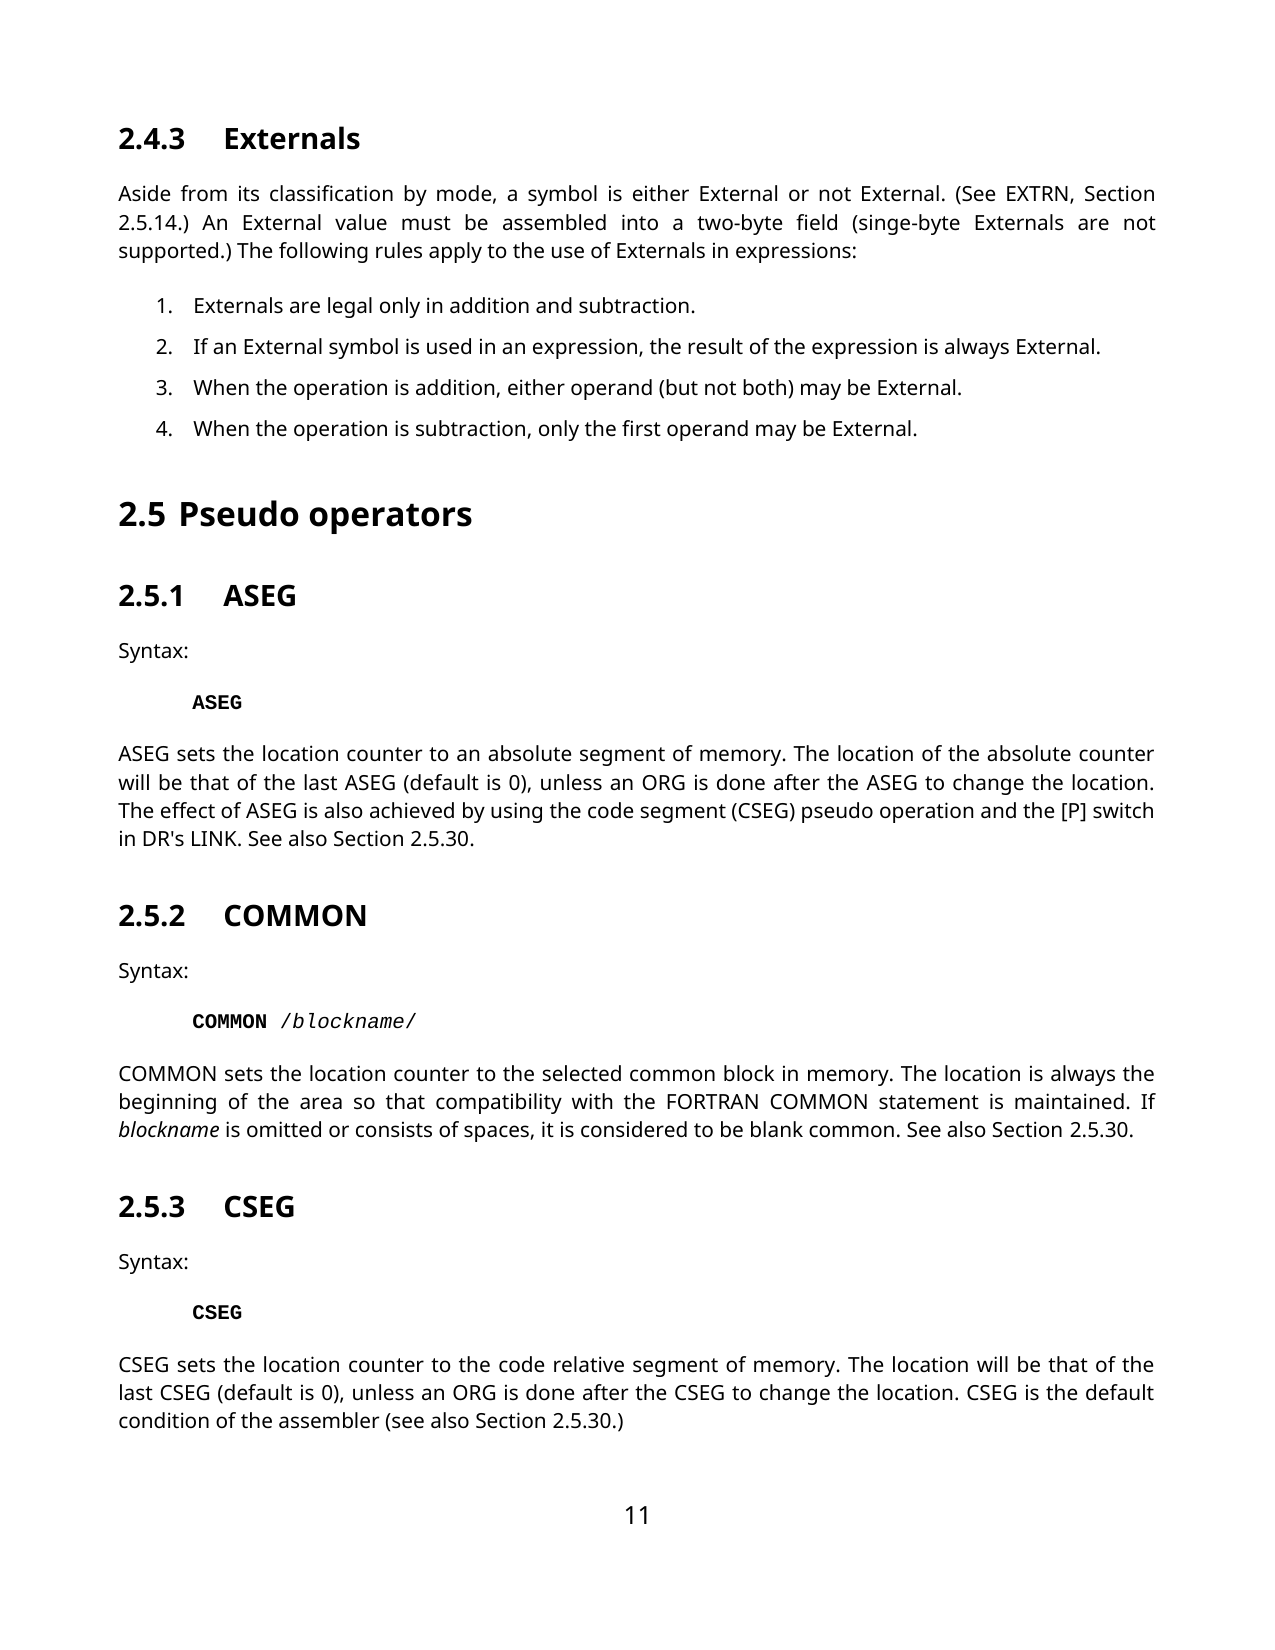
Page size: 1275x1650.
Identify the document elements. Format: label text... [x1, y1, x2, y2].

text Syntax: [118, 956, 1157, 984]
subtitle COMMON [118, 895, 1157, 935]
subtitle Pseudo operators [118, 491, 1157, 536]
text CSEG sets the location counter to the code relative segment of memory. The location will be that of the last CSEG (default is 0), unless an ORG is done after the CSEG to change the location. CSEG is the default condition of the assembler (see also Section 2.5.30.) [118, 1350, 1157, 1435]
text ASEG [118, 692, 1157, 716]
list When the operation is subtraction, only the first operand may be External. [156, 414, 1157, 443]
text COMMON /blockname/ [118, 1011, 1157, 1035]
text Aside from its classification by mode, a symbol is either External or not External. (See EXTRN, Section 2.5.14.) An External value must be assembled into a two-byte field (singe-byte Externals are not supported.) The following rules apply to the use of Externals in expressions: [118, 179, 1157, 264]
text CSEG [118, 1302, 1157, 1326]
list Externals are legal only in addition and subtraction. [156, 291, 1157, 320]
list When the operation is addition, either operand (but not both) may be External. [156, 373, 1157, 402]
subtitle Externals [118, 118, 1157, 158]
subtitle CSEG [118, 1186, 1157, 1226]
text Syntax: [118, 1247, 1157, 1275]
text COMMON sets the location counter to the selected common block in memory. The location is always the beginning of the area so that compatibility with the FORTRAN COMMON statement is maintained. If blockname is omitted or consists of spaces, it is considered to be blank common. See also Section 2.5.30. [118, 1059, 1157, 1144]
text Syntax: [118, 636, 1157, 665]
text ASEG sets the location counter to an absolute segment of memory. The location of the absolute counter will be that of the last ASEG (default is 0), unless an ORG is done after the ASEG to change the location. The effect of ASEG is also achieved by using the code segment (CSEG) pseudo operation and the [P] switch in DR's LINK. See also Section 2.5.30. [118, 739, 1157, 853]
list If an External symbol is used in an expression, the result of the expression is always External. [156, 332, 1157, 361]
subtitle ASEG [118, 575, 1157, 615]
